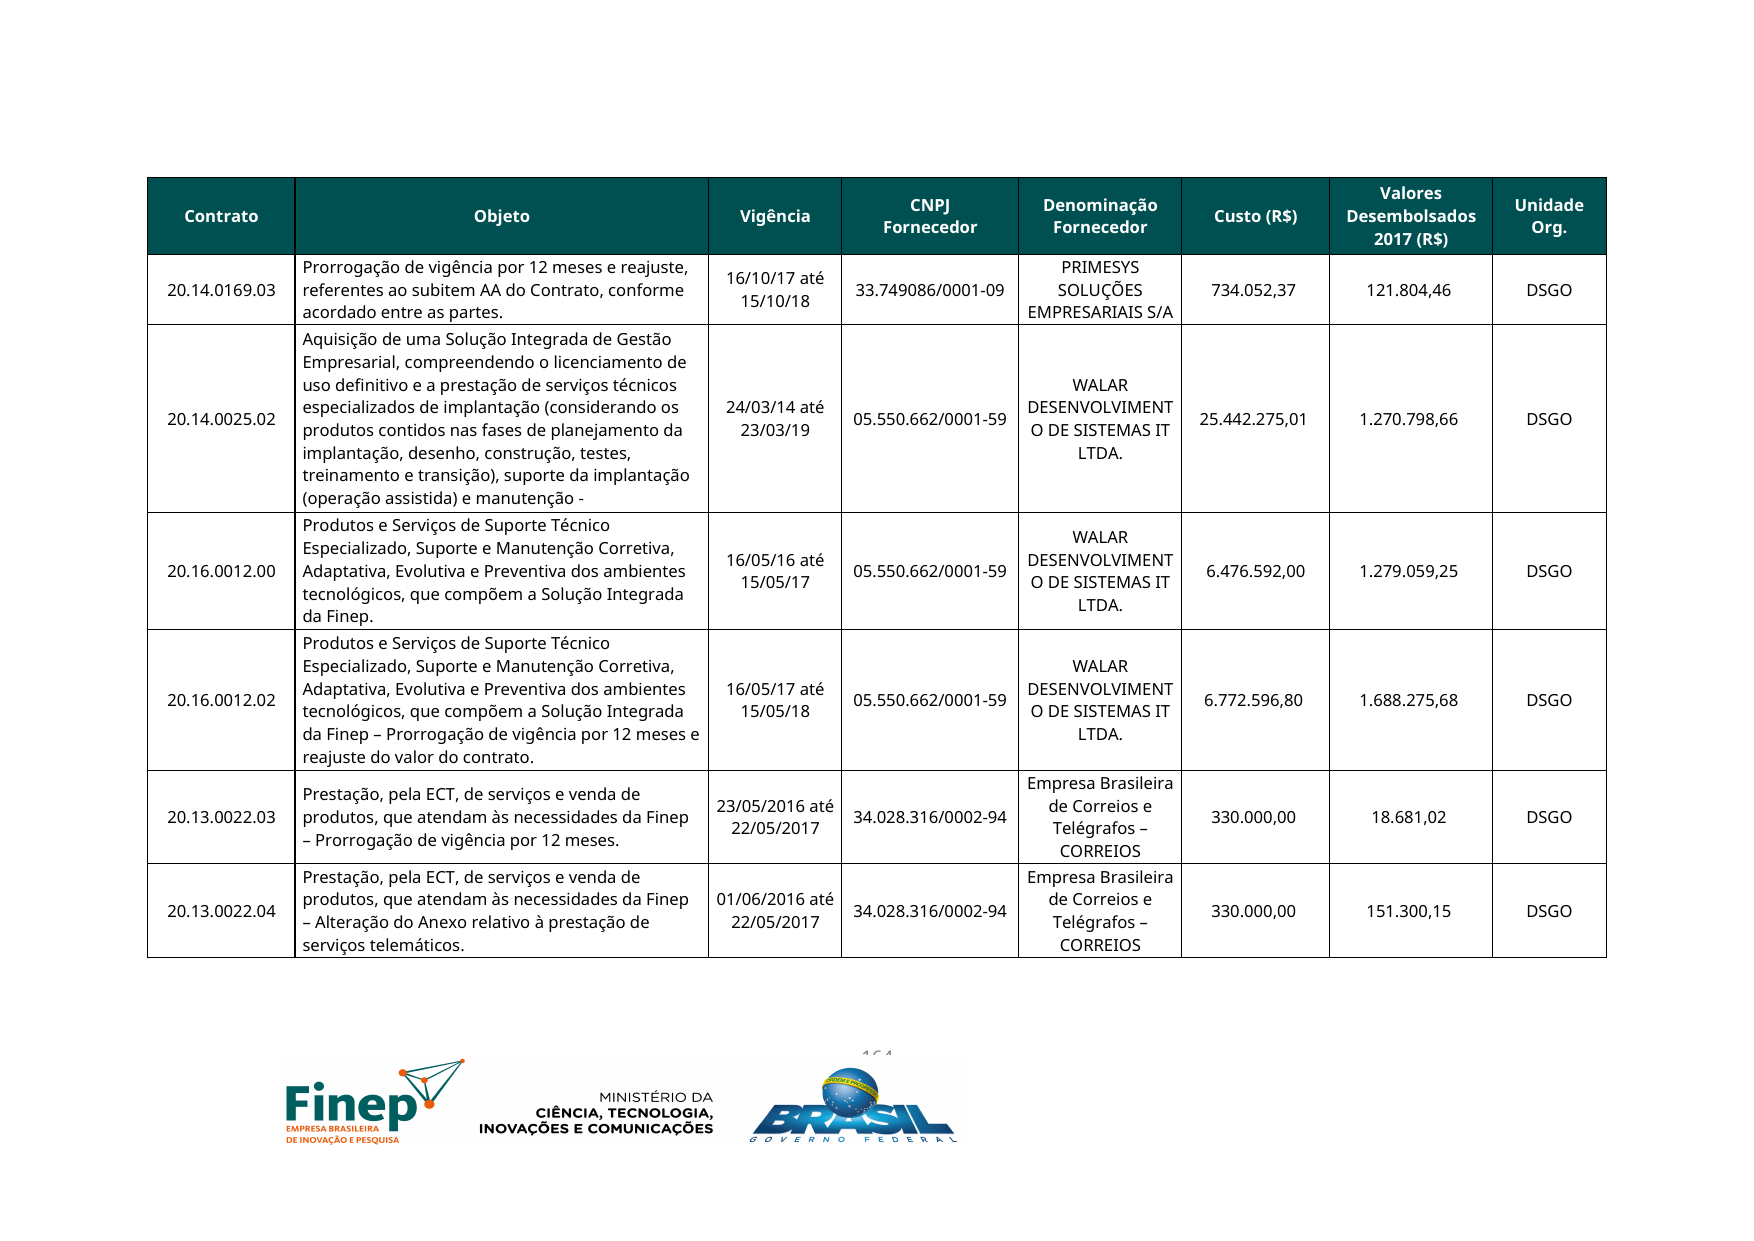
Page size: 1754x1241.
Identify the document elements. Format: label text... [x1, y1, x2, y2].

table_cell 1.688.275,68 [1330, 630, 1492, 769]
table_cell 25.442.275,01 [1182, 325, 1329, 512]
table_cell Produtos e Serviços de Suporte Técnico Especializado, Suporte e Manutenção Corretiva, Adaptativa, Evolutiva e Preventiva dos ambientes tecnológicos, que compõem a Solução Integrada da Finep. [296, 513, 708, 629]
table_header Denominação Fornecedor [1019, 178, 1181, 254]
table_cell WALAR DESENVOLVIMENTO DE SISTEMAS IT LTDA. [1019, 513, 1181, 629]
table_cell 23/05/2016 até 22/05/2017 [709, 771, 841, 863]
table_cell 20.16.0012.02 [148, 630, 294, 769]
table_cell 20.13.0022.04 [148, 864, 294, 957]
table_cell WALAR DESENVOLVIMENTO DE SISTEMAS IT LTDA. [1019, 630, 1181, 769]
table_header Unidade Org. [1493, 178, 1606, 254]
table_cell DSGO [1493, 771, 1606, 863]
table_cell 34.028.316/0002-94 [842, 864, 1018, 957]
table_cell 6.476.592,00 [1182, 513, 1329, 629]
table_cell 1.279.059,25 [1330, 513, 1492, 629]
table_cell DSGO [1493, 255, 1606, 324]
table_cell PRIMESYS SOLUÇÕES EMPRESARIAIS S/A [1019, 255, 1181, 324]
table_cell 330.000,00 [1182, 771, 1329, 863]
table_header Contrato [148, 178, 294, 254]
table_header Vigência [709, 178, 841, 254]
table_cell 01/06/2016 até 22/05/2017 [709, 864, 841, 957]
table_header Objeto [296, 178, 708, 254]
table_cell 151.300,15 [1330, 864, 1492, 957]
table_cell 121.804,46 [1330, 255, 1492, 324]
table_cell 24/03/14 até 23/03/19 [709, 325, 841, 512]
table_cell 1.270.798,66 [1330, 325, 1492, 512]
table_cell 6.772.596,80 [1182, 630, 1329, 769]
table_cell 05.550.662/0001-59 [842, 513, 1018, 629]
table_cell 20.13.0022.03 [148, 771, 294, 863]
table_cell 33.749086/0001-09 [842, 255, 1018, 324]
table_cell Aquisição de uma Solução Integrada de Gestão Empresarial, compreendendo o licenciamento de uso definitivo e a prestação de serviços técnicos especializados de implantação (considerando os produtos contidos nas fases de planejamento da implantação, desenho, construção, testes, treinamento e transição), suporte da implantação (operação assistida) e manutenção - [296, 325, 708, 512]
table_header Valores Desembolsados 2017 (R$) [1330, 178, 1492, 254]
table_cell 05.550.662/0001-59 [842, 325, 1018, 512]
table_cell 16/10/17 até 15/10/18 [709, 255, 841, 324]
table_cell 05.550.662/0001-59 [842, 630, 1018, 769]
table_cell Prorrogação de vigência por 12 meses e reajuste, referentes ao subitem AA do Contrato, conforme acordado entre as partes. [296, 255, 708, 324]
table_cell 20.14.0025.02 [148, 325, 294, 512]
table_cell 16/05/17 até 15/05/18 [709, 630, 841, 769]
table_cell DSGO [1493, 630, 1606, 769]
table_cell 20.16.0012.00 [148, 513, 294, 629]
table_cell 16/05/16 até 15/05/17 [709, 513, 841, 629]
table_cell Produtos e Serviços de Suporte Técnico Especializado, Suporte e Manutenção Corretiva, Adaptativa, Evolutiva e Preventiva dos ambientes tecnológicos, que compõem a Solução Integrada da Finep – Prorrogação de vigência por 12 meses e reajuste do valor do contrato. [296, 630, 708, 769]
table_cell 20.14.0169.03 [148, 255, 294, 324]
table_cell DSGO [1493, 864, 1606, 957]
table_cell Empresa Brasileira de Correios e Telégrafos – CORREIOS [1019, 864, 1181, 957]
table_cell 34.028.316/0002-94 [842, 771, 1018, 863]
table_cell 734.052,37 [1182, 255, 1329, 324]
table_cell Empresa Brasileira de Correios e Telégrafos – CORREIOS [1019, 771, 1181, 863]
table_header CNPJ Fornecedor [842, 178, 1018, 254]
table_cell DSGO [1493, 513, 1606, 629]
table_cell Prestação, pela ECT, de serviços e venda de produtos, que atendam às necessidades da Finep – Prorrogação de vigência por 12 meses. [296, 771, 708, 863]
table_cell WALAR DESENVOLVIMENTO DE SISTEMAS IT LTDA. [1019, 325, 1181, 512]
table_header Custo (R$) [1182, 178, 1329, 254]
table_cell DSGO [1493, 325, 1606, 512]
table_cell 330.000,00 [1182, 864, 1329, 957]
table_cell Prestação, pela ECT, de serviços e venda de produtos, que atendam às necessidades da Finep – Alteração do Anexo relativo à prestação de serviços telemáticos. [296, 864, 708, 957]
table_cell 18.681,02 [1330, 771, 1492, 863]
